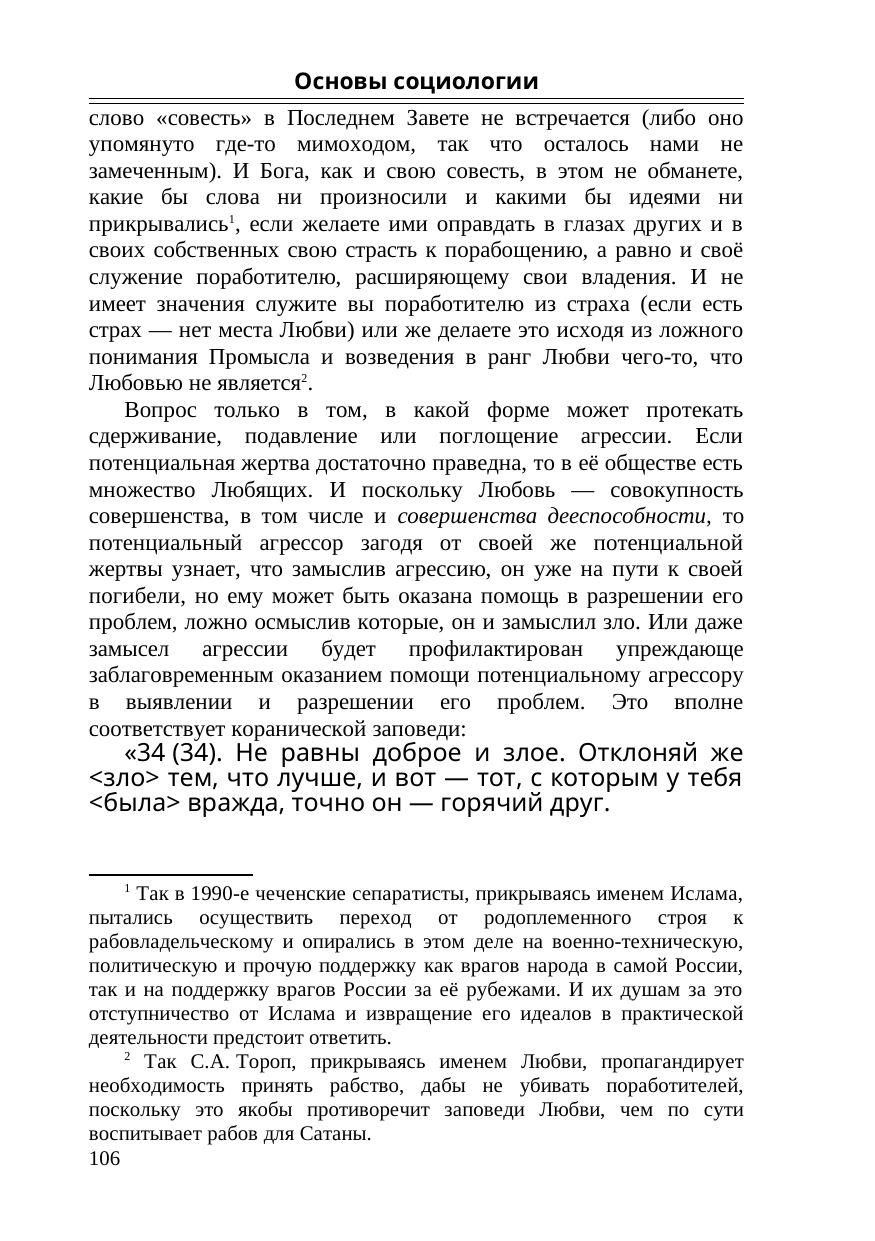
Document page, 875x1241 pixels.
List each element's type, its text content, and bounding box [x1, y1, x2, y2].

text Вопрос только в том, в какой форме может протекать сдерживание, подавление или поглощение агрессии. Если потенциальная жертва достаточно праведна, то в её обществе есть множество Любящих. И поскольку Любовь — совокупность совершенства, в том числе и совершенства дееспособности, то потенциальный агрессор загодя от своей же потенциальной жертвы узнает, что замыслив агрессию, он уже на пути к своей погибели, но ему может быть оказана помощь в разрешении его проблем, ложно осмыслив которые, он и замыслил зло. Или даже замысел агрессии будет профилактирован упреждающе заблаговременным оказанием помощи потенциальному агрессору в выявлении и разрешении его проблем. Это вполне соответствует коранической заповеди: [89, 396, 744, 741]
text Так С.А. Тороп, прикрываясь именем Любви, пропагандирует необходимость принять рабство, дабы не убивать поработителей, поскольку это якобы противоречит заповеди Любви, чем по сути воспитывает рабов для Сатаны. [89, 1049, 744, 1145]
text Так в 1990‑е чеченские сепаратисты, прикрываясь именем Ислама, пытались осуществить переход от родоплеменного строя к рабовладельческому и опирались в этом деле на военно-техническую, политическую и прочую поддержку как врагов народа в самой России, так и на поддержку врагов России за её рубежами. И их душам за это отступничество от Ислама и извращение его идеалов в практической деятельности предстоит ответить. [89, 881, 744, 1049]
text слово «совесть» в Последнем Завете не встречается (либо оно упомянуто где-то мимоходом, так что осталось нами не замеченным). И Бога, как и свою совесть, в этом не обманете, какие бы слова ни произносили и какими бы идеями ни прикрывались, если желаете ими оправдать в глазах других и в своих собственных свою страсть к порабощению, а равно и своё служение поработителю, расширяющему свои владения. И не имеет значения служите вы поработителю из страха (если есть страх — нет места Любви) или же делаете это исходя из ложного понимания Промысла и возведения в ранг Любви чего-то, что Любовью не является. [89, 104, 744, 396]
text «34 (34). Не равны доброе и злое. Отклоняй же <зло> тем, что лучше, и вот — тот, с которым у тебя <была> вражда, точно он — горячий друг. [89, 741, 744, 816]
